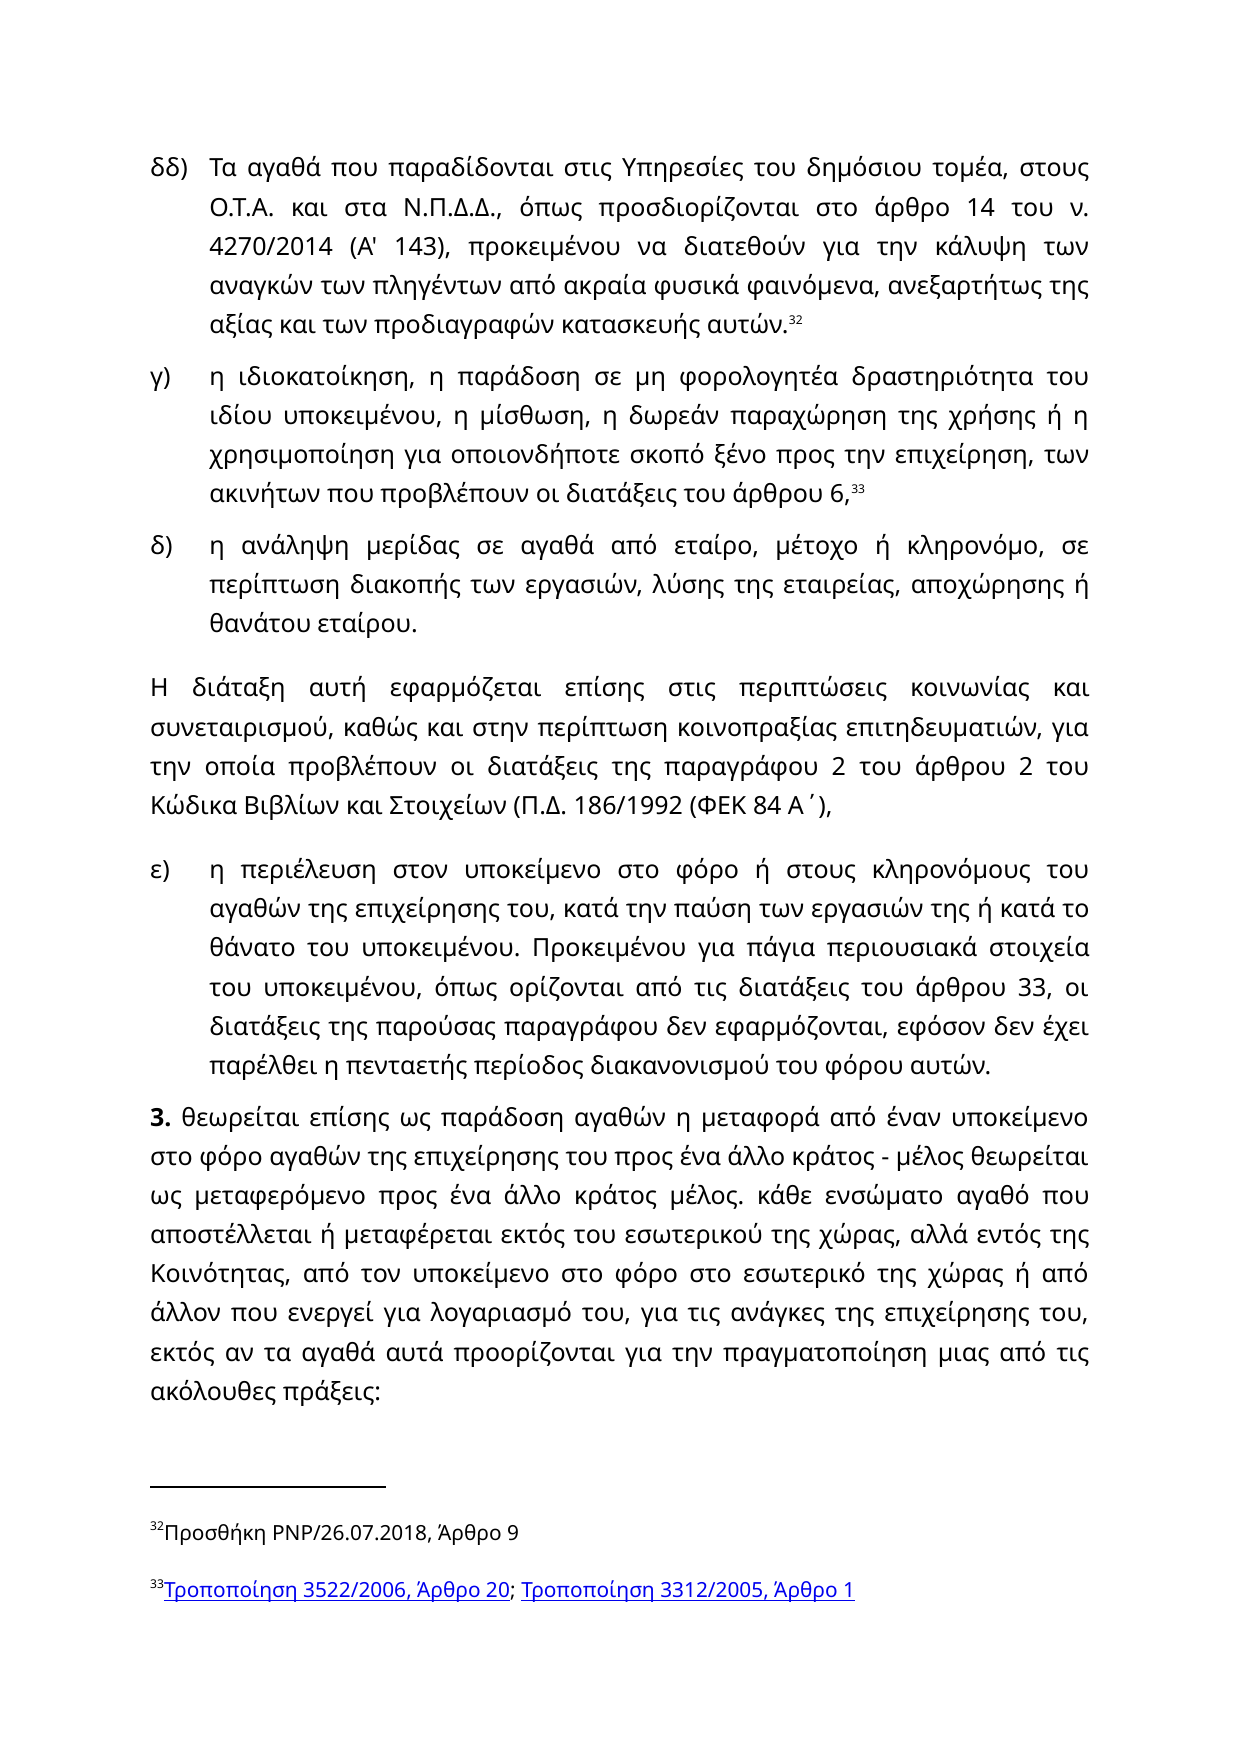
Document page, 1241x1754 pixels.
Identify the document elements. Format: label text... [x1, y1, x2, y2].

list γ) η ιδιοκατοίκηση, η παράδοση σε μη φορολογητέα δραστηριότητα του ιδίου υποκειμένου, η μίσθωση, η δωρεάν παραχώρηση της χρήσης ή η χρησιμοποίηση για οποιονδήποτε σκοπό ξένο προς την επιχείρηση, των ακινήτων που προβλέπουν οι διατάξεις του άρθρου 6, [150, 358, 1090, 510]
text Η διάταξη αυτή εφαρμόζεται επίσης στις περιπτώσεις κοινωνίας και συνεταιρισμού, καθώς και στην περίπτωση κοινοπραξίας επιτηδευματιών, για την οποία προβλέπουν οι διατάξεις της παραγράφου 2 του άρθρου 2 του Κώδικα Βιβλίων και Στοιχείων (Π.Δ. 186/1992 (ΦΕΚ 84 Α΄), [150, 670, 1090, 822]
text 3. θεωρείται επίσης ως παράδοση αγαθών η μεταφορά από έναν υποκείμενο στο φόρο αγαθών της επιχείρησης του προς ένα άλλο κράτος - μέλος θεωρείται ως μεταφερόμενο προς ένα άλλο κράτος μέλος. κάθε ενσώματο αγαθό που αποστέλλεται ή μεταφέρεται εκτός του εσωτερικού της χώρας, αλλά εντός της Κοινότητας, από τον υποκείμενο στο φόρο στο εσωτερικό της χώρας ή από άλλον που ενεργεί για λογαριασμό του, για τις ανάγκες της επιχείρησης του, εκτός αν τα αγαθά αυτά προορίζονται για την πραγματοποίηση μιας από τις ακόλουθες πράξεις: [150, 1099, 1090, 1407]
text Τροποποίηση 3522/2006, Άρθρο 20; Τροποποίηση 3312/2005, Άρθρο 1 [150, 1576, 1090, 1604]
list ε) η περιέλευση στον υποκείμενο στο φόρο ή στους κληρονόμους του αγαθών της επιχείρησης του, κατά την παύση των εργασιών της ή κατά το θάνατο του υποκειμένου. Προκειμένου για πάγια περιουσιακά στοιχεία του υποκειμένου, όπως ορίζονται από τις διατάξεις του άρθρου 33, οι διατάξεις της παρούσας παραγράφου δεν εφαρμόζονται, εφόσον δεν έχει παρέλθει η πενταετής περίοδος διακανονισμού του φόρου αυτών. [150, 852, 1090, 1082]
list δ) η ανάληψη μερίδας σε αγαθά από εταίρο, μέτοχο ή κληρονόμο, σε περίπτωση διακοπής των εργασιών, λύσης της εταιρείας, αποχώρησης ή θανάτου εταίρου. [150, 527, 1090, 640]
text Προσθήκη PNP/26.07.2018, Άρθρο 9 [150, 1518, 1090, 1546]
list δδ) Τα αγαθά που παραδίδονται στις Υπηρεσίες του δημόσιου τομέα, στους Ο.Τ.Α. και στα Ν.Π.Δ.Δ., όπως προσδιορίζονται στο άρθρο 14 του ν. 4270/2014 (Α' 143), προκειμένου να διατεθούν για την κάλυψη των αναγκών των πληγέντων από ακραία φυσικά φαινόμενα, ανεξαρτήτως της αξίας και των προδιαγραφών κατασκευής αυτών. [150, 150, 1090, 341]
